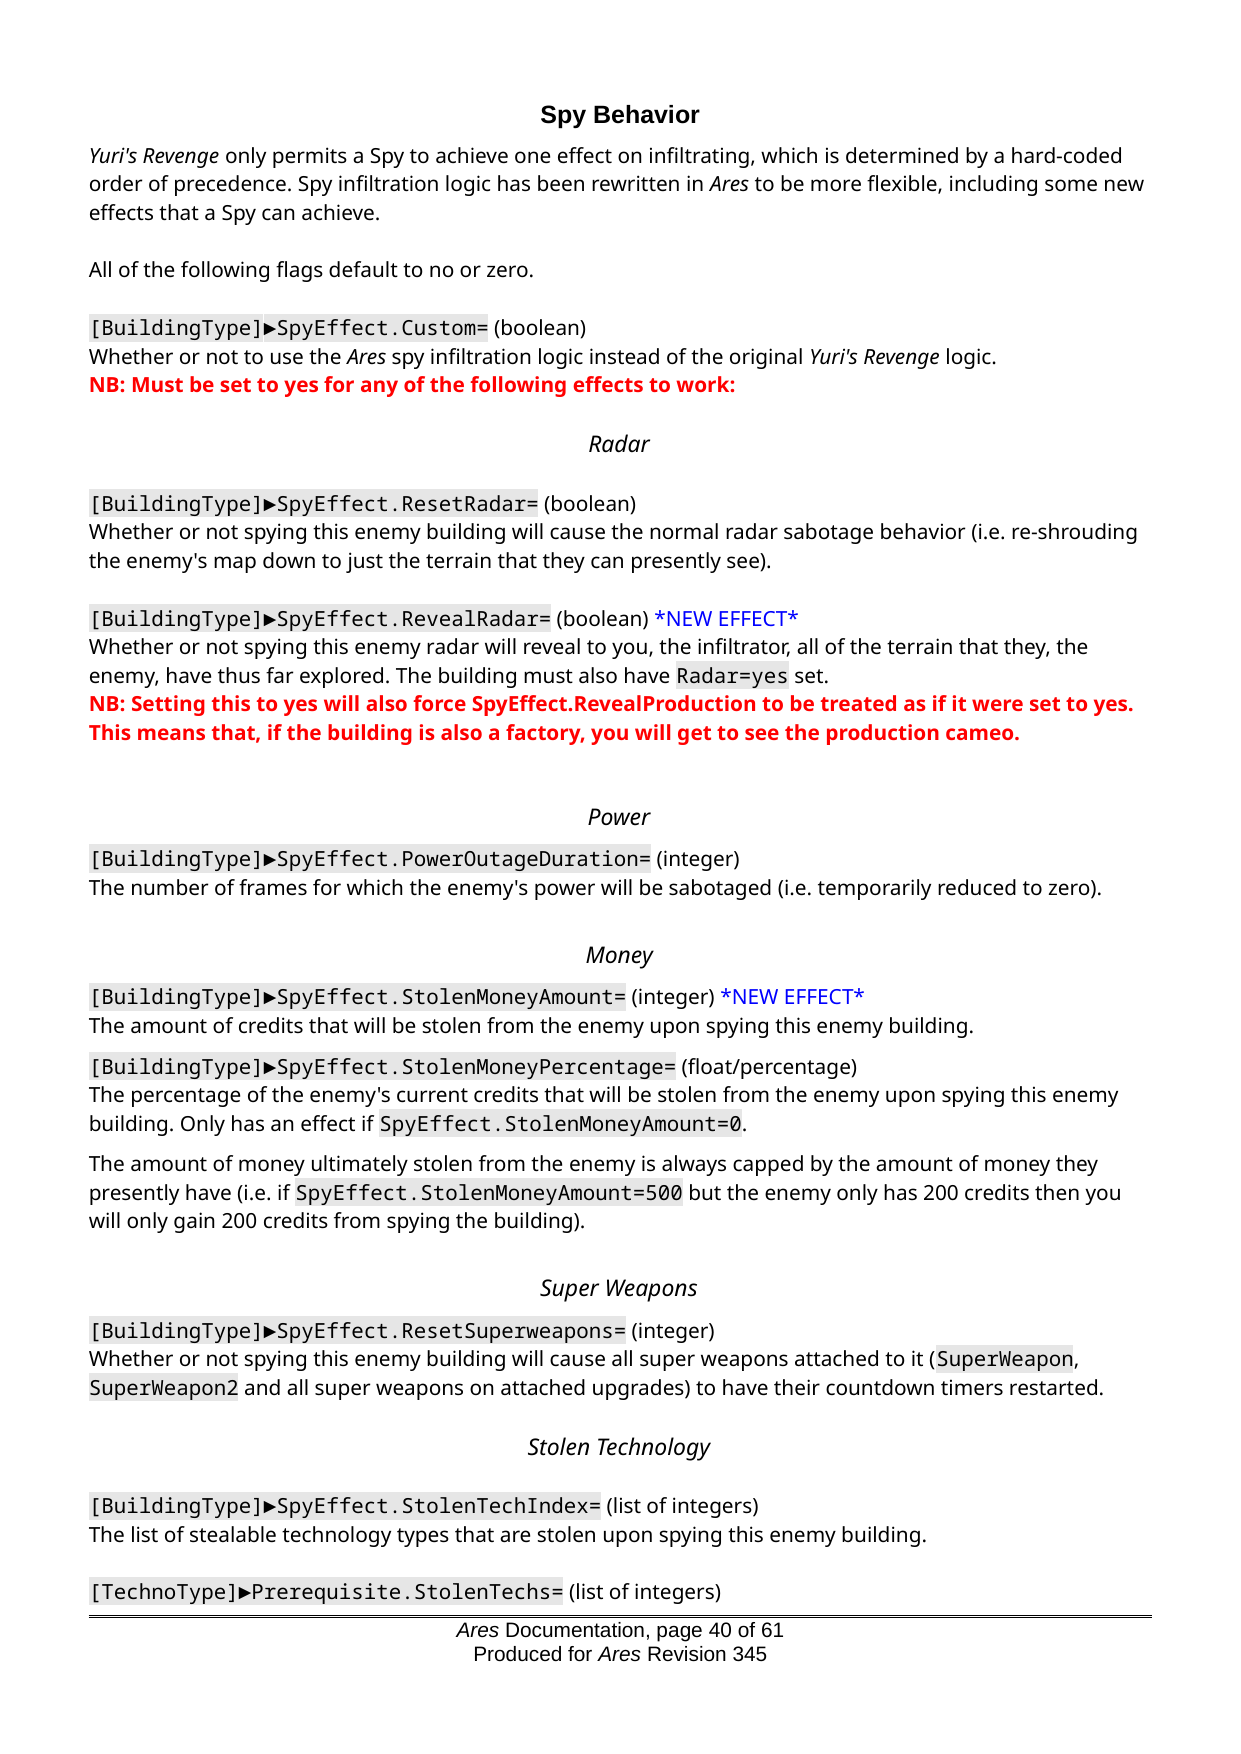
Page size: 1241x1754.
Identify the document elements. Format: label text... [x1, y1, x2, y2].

subtitle Stolen Technology [88, 1431, 1152, 1462]
text The amount of money ultimately stolen from the enemy is always capped by the amount of money they presently have (i.e. if SpyEffect.StolenMoneyAmount=500 but the enemy only has 200 credits then you will only gain 200 credits from spying the building). [88, 1149, 1152, 1235]
text [BuildingType]►SpyEffect.ResetSuperweapons= (integer) Whether or not spying this enemy building will cause all super weapons attached to it (SuperWeapon, SuperWeapon2 and all super weapons on attached upgrades) to have their countdown timers restarted. [88, 1316, 1152, 1401]
text All of the following flags default to no or zero. [88, 256, 1152, 284]
text [BuildingType]►SpyEffect.StolenMoneyAmount= (integer) *NEW EFFECT* The amount of credits that will be stolen from the enemy upon spying this enemy building. [88, 982, 1152, 1039]
text [BuildingType]►SpyEffect.RevealRadar= (boolean) *NEW EFFECT* Whether or not spying this enemy radar will reveal to you, the infiltrator, all of the terrain that they, the enemy, have thus far explored. The building must also have Radar=yes set. NB: Setting this to yes will also force SpyEffect.RevealProduction to be treated as if it were set to yes. This means that, if the building is also a factory, you will get to see the production cameo. [88, 604, 1152, 746]
subtitle Super Weapons [88, 1272, 1152, 1304]
subtitle Money [88, 939, 1152, 970]
subtitle Radar [88, 428, 1152, 459]
text [BuildingType]►SpyEffect.PowerOutageDuration= (integer) The number of frames for which the enemy's power will be sabotaged (i.e. temporarily reduced to zero). [88, 844, 1152, 901]
subtitle Spy Behavior [88, 100, 1152, 129]
text [BuildingType]►SpyEffect.StolenMoneyPercentage= (float/percentage) The percentage of the enemy's current credits that will be stolen from the enemy upon spying this enemy building. Only has an effect if SpyEffect.StolenMoneyAmount=0. [88, 1052, 1152, 1137]
text [BuildingType]►SpyEffect.StolenTechIndex= (list of integers) The list of stealable technology types that are stolen upon spying this enemy building. [TechnoType]►Prerequisite.StolenTechs= (list of integers) [88, 1492, 1152, 1605]
subtitle Power [88, 801, 1152, 832]
text [BuildingType]►SpyEffect.ResetRadar= (boolean) Whether or not spying this enemy building will cause the normal radar sabotage behavior (i.e. re-shrouding the enemy's map down to just the terrain that they can presently see). [88, 489, 1152, 574]
text [BuildingType]►SpyEffect.Custom= (boolean) Whether or not to use the Ares spy infiltration logic instead of the original Yuri's Revenge logic. NB: Must be set to yes for any of the following effects to work: [88, 313, 1152, 399]
text Yuri's Revenge only permits a Spy to achieve one effect on infiltrating, which is determined by a hard-coded order of precedence. Spy infiltration logic has been rewritten in Ares to be more flexible, including some new effects that a Spy can achieve. [88, 141, 1152, 226]
